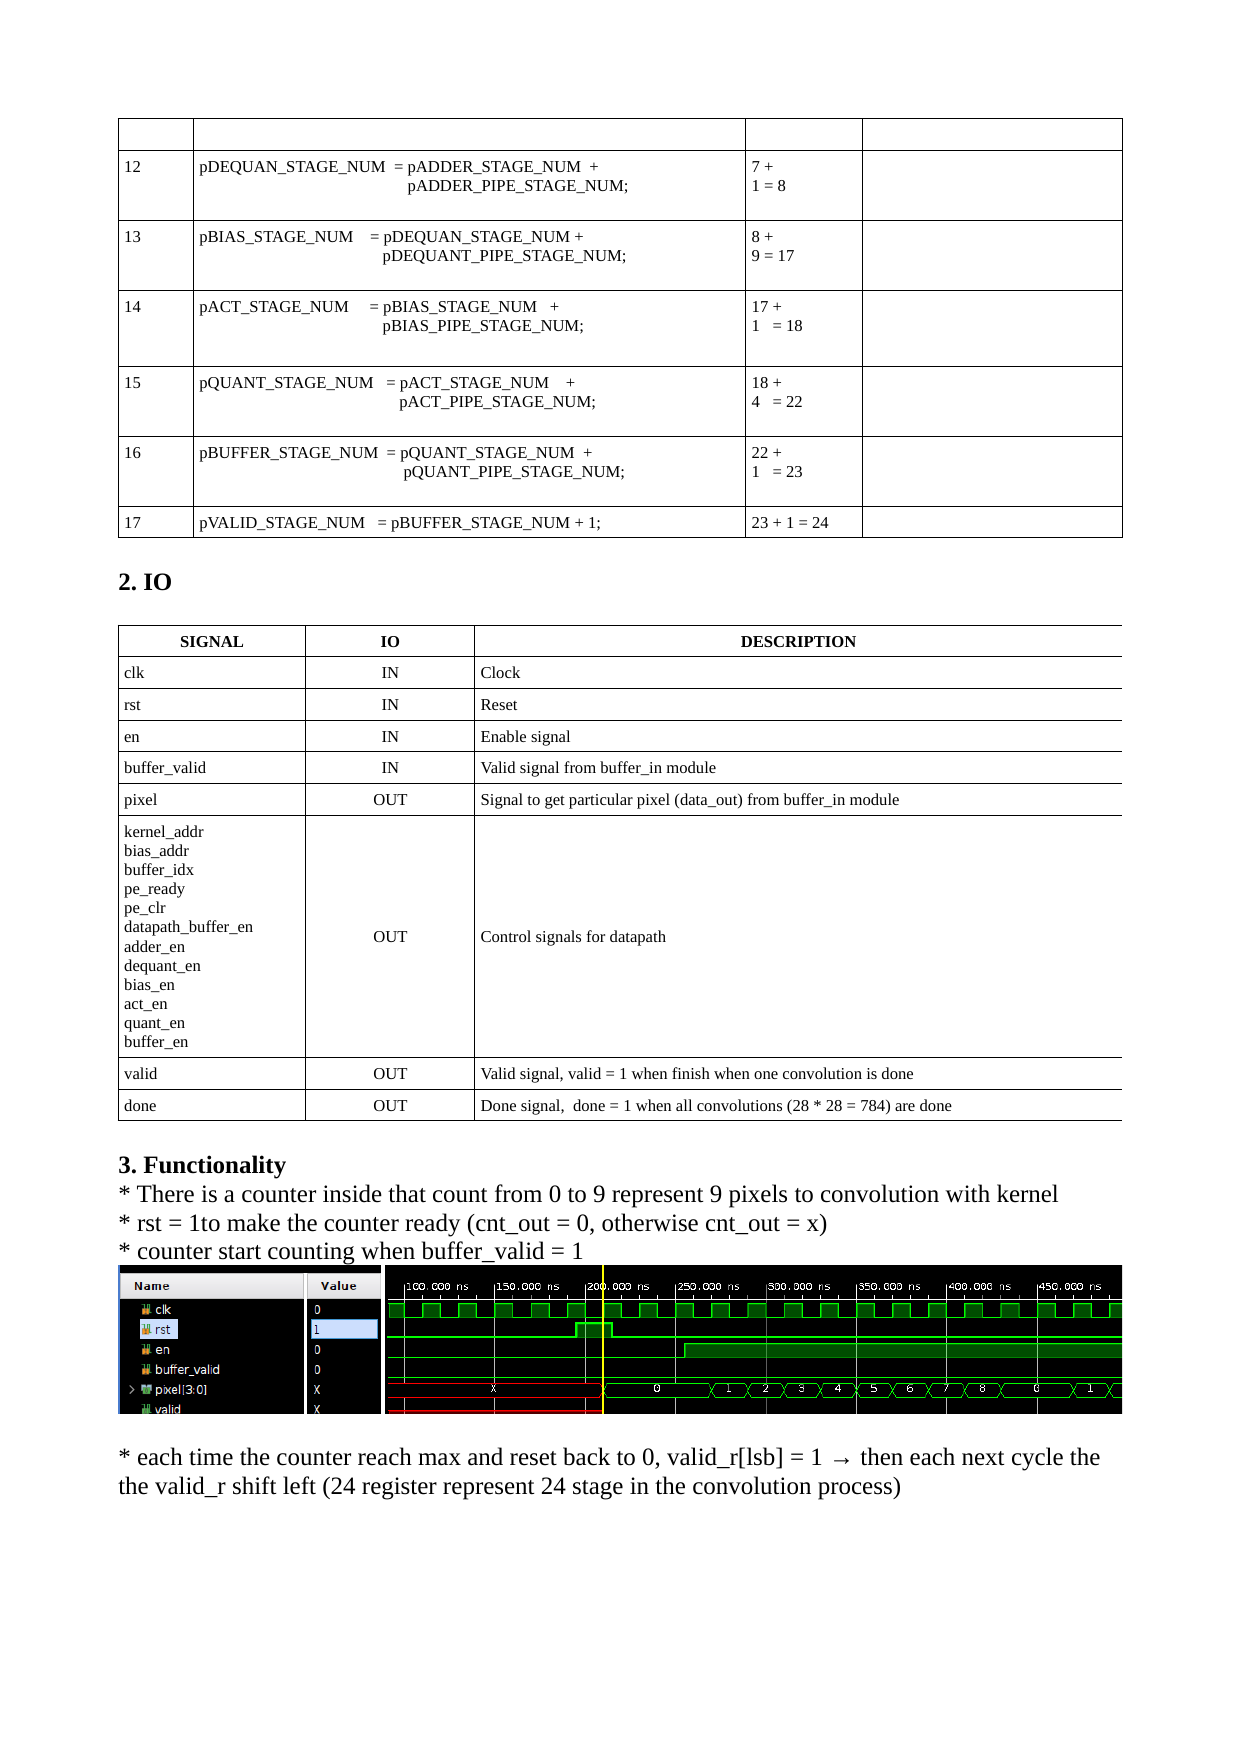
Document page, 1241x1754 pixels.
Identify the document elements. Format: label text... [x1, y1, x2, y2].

text * rst = 1to make the counter ready (cnt_out = 0, otherwise cnt_out = x) [118, 1208, 1122, 1236]
table_cell 18 + 4 = 22 [746, 367, 862, 436]
table_cell Signal to get particular pixel (data_out) from buffer_in module [475, 784, 1122, 814]
table_cell [863, 291, 1122, 366]
table_cell Reset [475, 689, 1122, 719]
table_cell IN [306, 752, 474, 783]
table_cell valid [119, 1058, 305, 1089]
table_cell OUT [306, 1058, 474, 1089]
table_cell Done signal, done = 1 when all convolutions (28 * 28 = 784) are done [475, 1090, 1122, 1120]
table_header DESCRIPTION [475, 626, 1122, 656]
table_cell 14 [119, 291, 193, 366]
table_header IO [306, 626, 474, 656]
table_cell [119, 119, 193, 150]
table_cell Valid signal from buffer_in module [475, 752, 1122, 783]
table_cell pBIAS_STAGE_NUM = pDEQUAN_STAGE_NUM + pDEQUANT_PIPE_STAGE_NUM; [194, 221, 745, 290]
table_cell 22 + 1 = 23 [746, 437, 862, 506]
table_cell pixel [119, 784, 305, 814]
table_cell OUT [306, 784, 474, 814]
table_cell IN [306, 721, 474, 751]
table_cell en [119, 721, 305, 751]
table_cell OUT [306, 816, 474, 1057]
table_cell done [119, 1090, 305, 1120]
table_cell [863, 221, 1122, 290]
table_cell IN [306, 657, 474, 688]
text 3. Functionality [118, 1150, 1122, 1179]
table_cell [863, 507, 1122, 537]
table_cell Control signals for datapath [475, 816, 1122, 1057]
table_cell [194, 119, 745, 150]
table_cell pACT_STAGE_NUM = pBIAS_STAGE_NUM + pBIAS_PIPE_STAGE_NUM; [194, 291, 745, 366]
table_cell 23 + 1 = 24 [746, 507, 862, 537]
table_cell [863, 119, 1122, 150]
text * counter start counting when buffer_valid = 1 [118, 1236, 1122, 1265]
table_cell pVALID_STAGE_NUM = pBUFFER_STAGE_NUM + 1; [194, 507, 745, 537]
table_cell 17 [119, 507, 193, 537]
table_cell kernel_addr bias_addr buffer_idx pe_ready pe_clr datapath_buffer_en adder_en dequant_en bias_en act_en quant_en buffer_en [119, 816, 305, 1057]
text 2. IO [118, 567, 1122, 596]
table_cell pBUFFER_STAGE_NUM = pQUANT_STAGE_NUM + pQUANT_PIPE_STAGE_NUM; [194, 437, 745, 506]
table_cell [863, 367, 1122, 436]
table_cell OUT [306, 1090, 474, 1120]
table_cell 8 + 9 = 17 [746, 221, 862, 290]
picture [118, 1265, 1123, 1414]
table_cell pQUANT_STAGE_NUM = pACT_STAGE_NUM + pACT_PIPE_STAGE_NUM; [194, 367, 745, 436]
table_cell IN [306, 689, 474, 719]
table_header SIGNAL [119, 626, 305, 656]
table_cell clk [119, 657, 305, 688]
table_cell [746, 119, 862, 150]
table_cell rst [119, 689, 305, 719]
table_cell 15 [119, 367, 193, 436]
table_cell [863, 437, 1122, 506]
table_cell Enable signal [475, 721, 1122, 751]
table_cell Clock [475, 657, 1122, 688]
table_cell 12 [119, 151, 193, 220]
text * each time the counter reach max and reset back to 0, valid_r[lsb] = 1 → then each next cycle the the valid_r shift left (24 register represent 24 stage in the convolution process) [118, 1414, 1122, 1499]
table_cell Valid signal, valid = 1 when finish when one convolution is done [475, 1058, 1122, 1089]
table_cell 16 [119, 437, 193, 506]
table_cell buffer_valid [119, 752, 305, 783]
table_cell 7 + 1 = 8 [746, 151, 862, 220]
table_cell 17 + 1 = 18 [746, 291, 862, 366]
text * There is a counter inside that count from 0 to 9 represent 9 pixels to convolution with kernel [118, 1179, 1122, 1208]
table_cell pDEQUAN_STAGE_NUM = pADDER_STAGE_NUM + pADDER_PIPE_STAGE_NUM; [194, 151, 745, 220]
table_cell [863, 151, 1122, 220]
table_cell 13 [119, 221, 193, 290]
